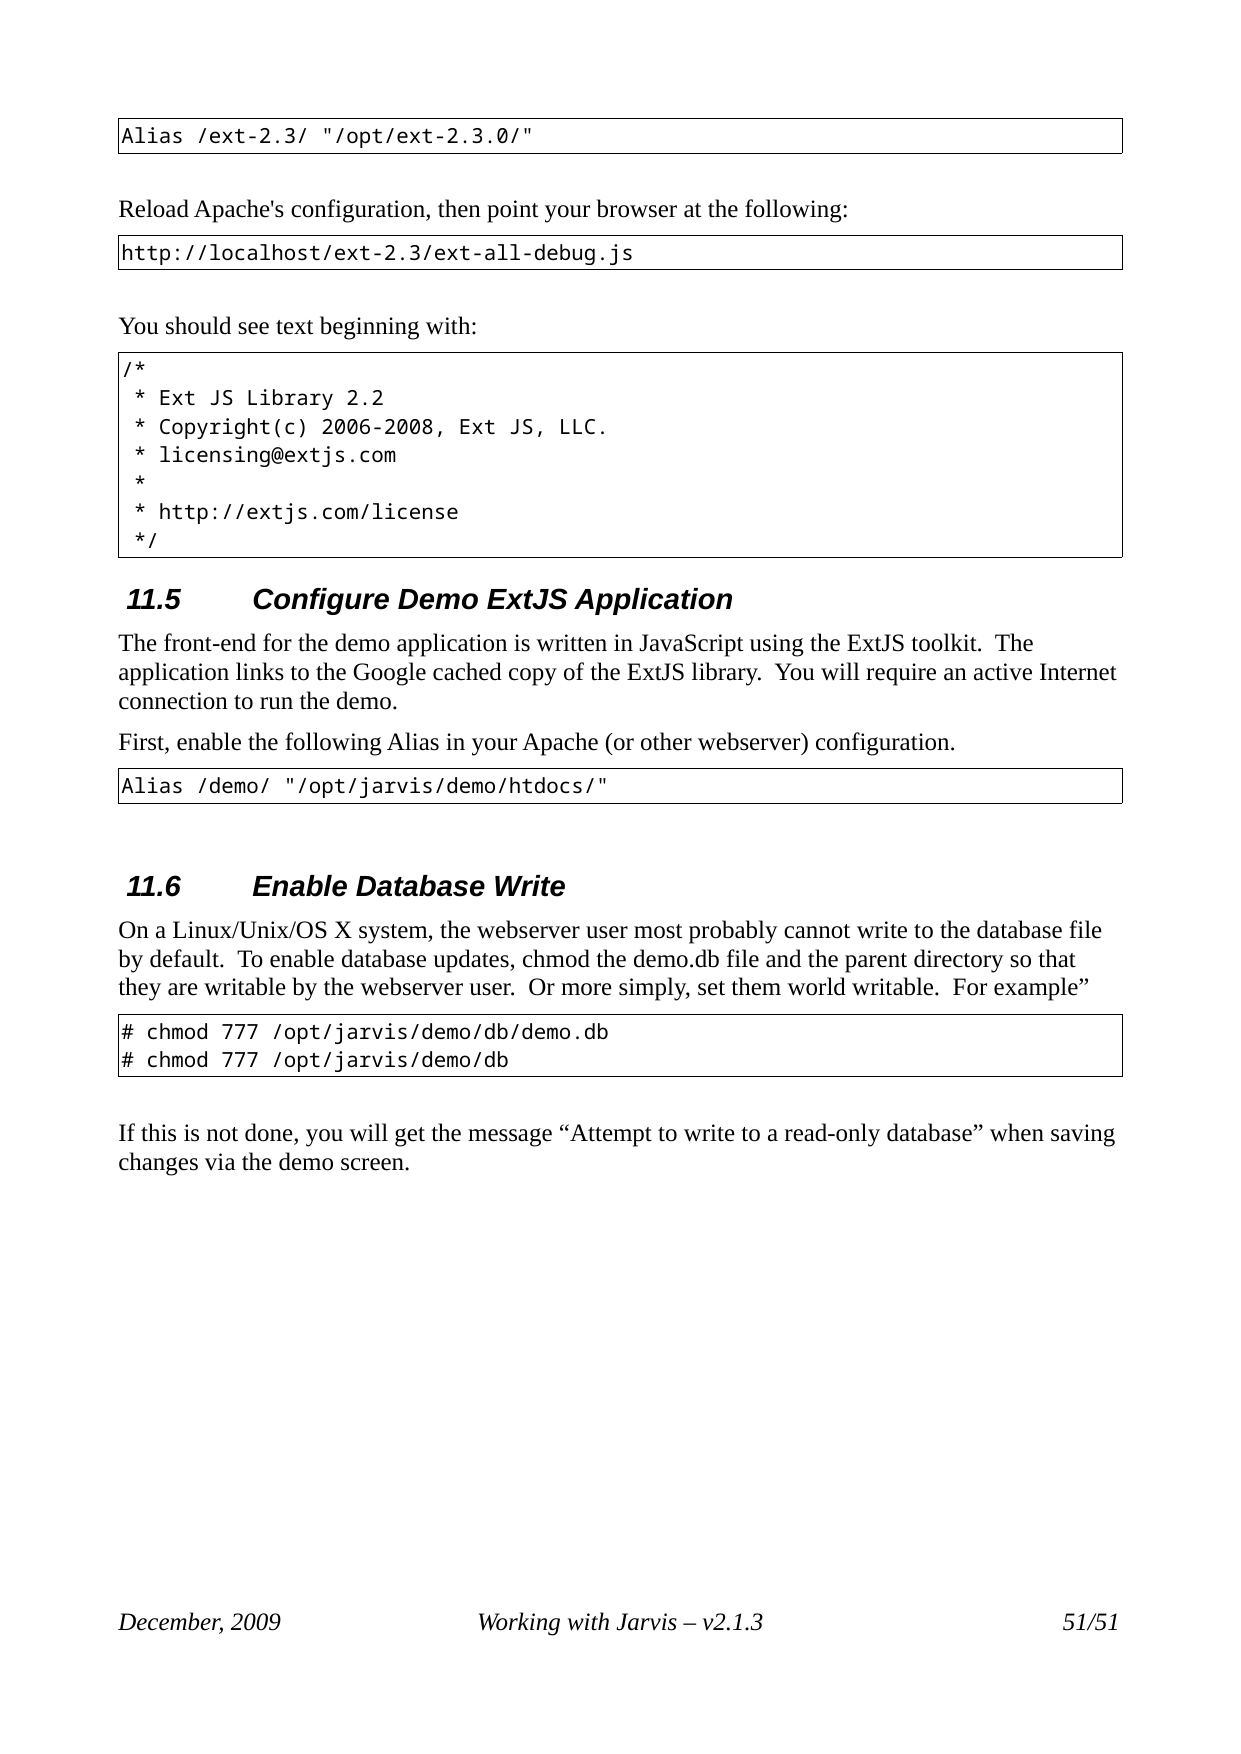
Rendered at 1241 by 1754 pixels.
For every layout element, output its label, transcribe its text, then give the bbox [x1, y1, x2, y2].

text * Ext JS Library 2.2 [119, 381, 1122, 409]
text * licensing@extjs.com [119, 437, 1122, 466]
text # chmod 777 /opt/jarvis/demo/db [119, 1042, 1122, 1076]
text http://localhost/ext-2.3/ext-all-debug.js [119, 236, 1122, 269]
text If this is not done, you will get the message “Attempt to write to a read-only database” when saving changes via the demo screen. [118, 1118, 1122, 1175]
text The front-end for the demo application is written in JavaScript using the ExtJS toolkit. The application links to the Google cached copy of the ExtJS library. You will require an active Internet connection to run the demo. [118, 628, 1122, 714]
text Alias /demo/ "/opt/jarvis/demo/htdocs/" [119, 769, 1122, 803]
text # chmod 777 /opt/jarvis/demo/db/demo.db [119, 1015, 1122, 1042]
text On a Linux/Unix/OS X system, the webserver user most probably cannot write to the database file by default. To enable database updates, chmod the demo.db file and the parent directory so that they are writable by the webserver user. Or more simply, set them world writable. For example” [118, 915, 1122, 1001]
text Alias /ext-2.3/ "/opt/ext-2.3.0/" [119, 119, 1122, 153]
text You should see text beginning with: [118, 311, 1122, 339]
text * Copyright(c) 2006-2008, Ext JS, LLC. [119, 409, 1122, 437]
subtitle Enable Database Write [118, 869, 1122, 902]
text * http://extjs.com/license [119, 494, 1122, 523]
text First, enable the following Alias in your Apache (or other webserver) configuration. [118, 727, 1122, 756]
text */ [119, 523, 1122, 557]
subtitle Configure Demo ExtJS Application [118, 582, 1122, 616]
text /* [119, 353, 1122, 381]
text * [119, 466, 1122, 494]
text Reload Apache's configuration, then point your browser at the following: [118, 194, 1122, 223]
